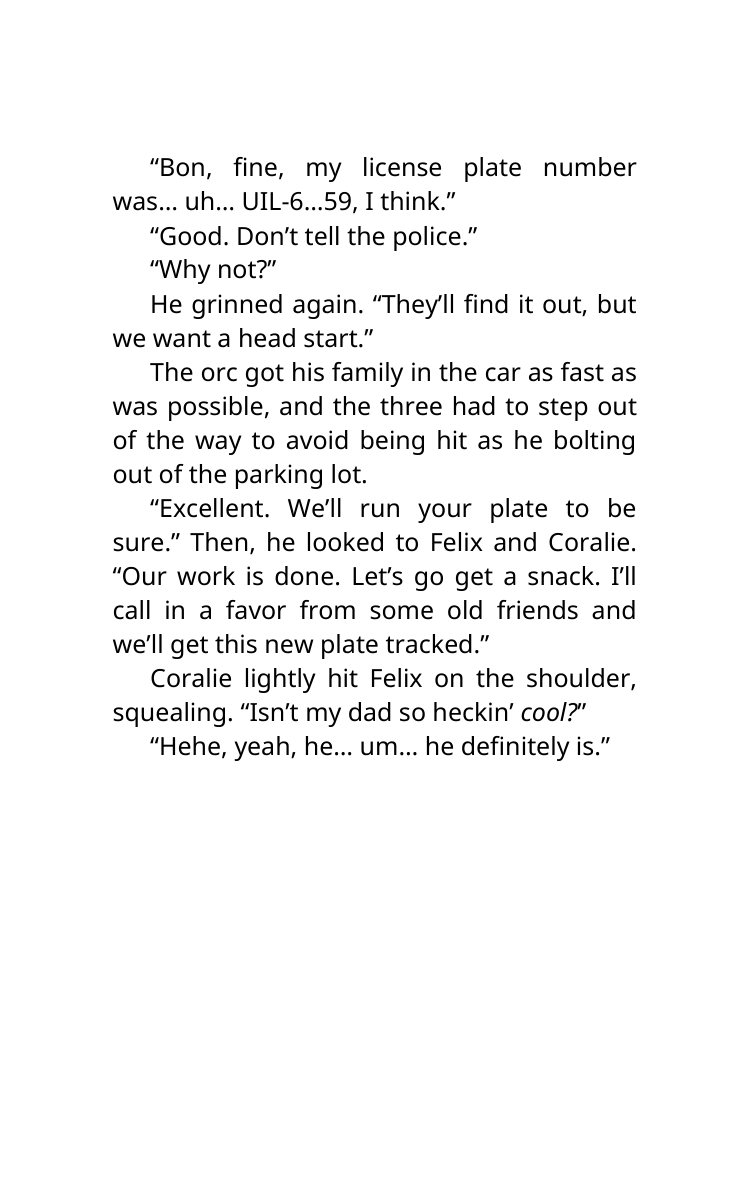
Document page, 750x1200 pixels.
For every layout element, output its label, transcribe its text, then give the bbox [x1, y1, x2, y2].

text The orc got his family in the car as fast as was possible, and the three had to step out of the way to avoid being hit as he bolting out of the parking lot. [112, 354, 637, 491]
text Coralie lightly hit Felix on the shoulder, squealing. “Isn’t my dad so heckin’ cool?” [112, 661, 637, 729]
text “Bon, fine, my license plate number was… uh… UIL-6…59, I think.” [112, 150, 637, 218]
text “Good. Don’t tell the police.” [112, 218, 637, 252]
text “Why not?” [112, 252, 637, 286]
text “Excellent. We’ll run your plate to be sure.” Then, he looked to Felix and Coralie. “Our work is done. Let’s go get a snack. I’ll call in a favor from some old friends and we’ll get this new plate tracked.” [112, 491, 637, 661]
text “Hehe, yeah, he… um… he definitely is.” [112, 729, 637, 763]
text He grinned again. “They’ll find it out, but we want a head start.” [112, 286, 637, 354]
